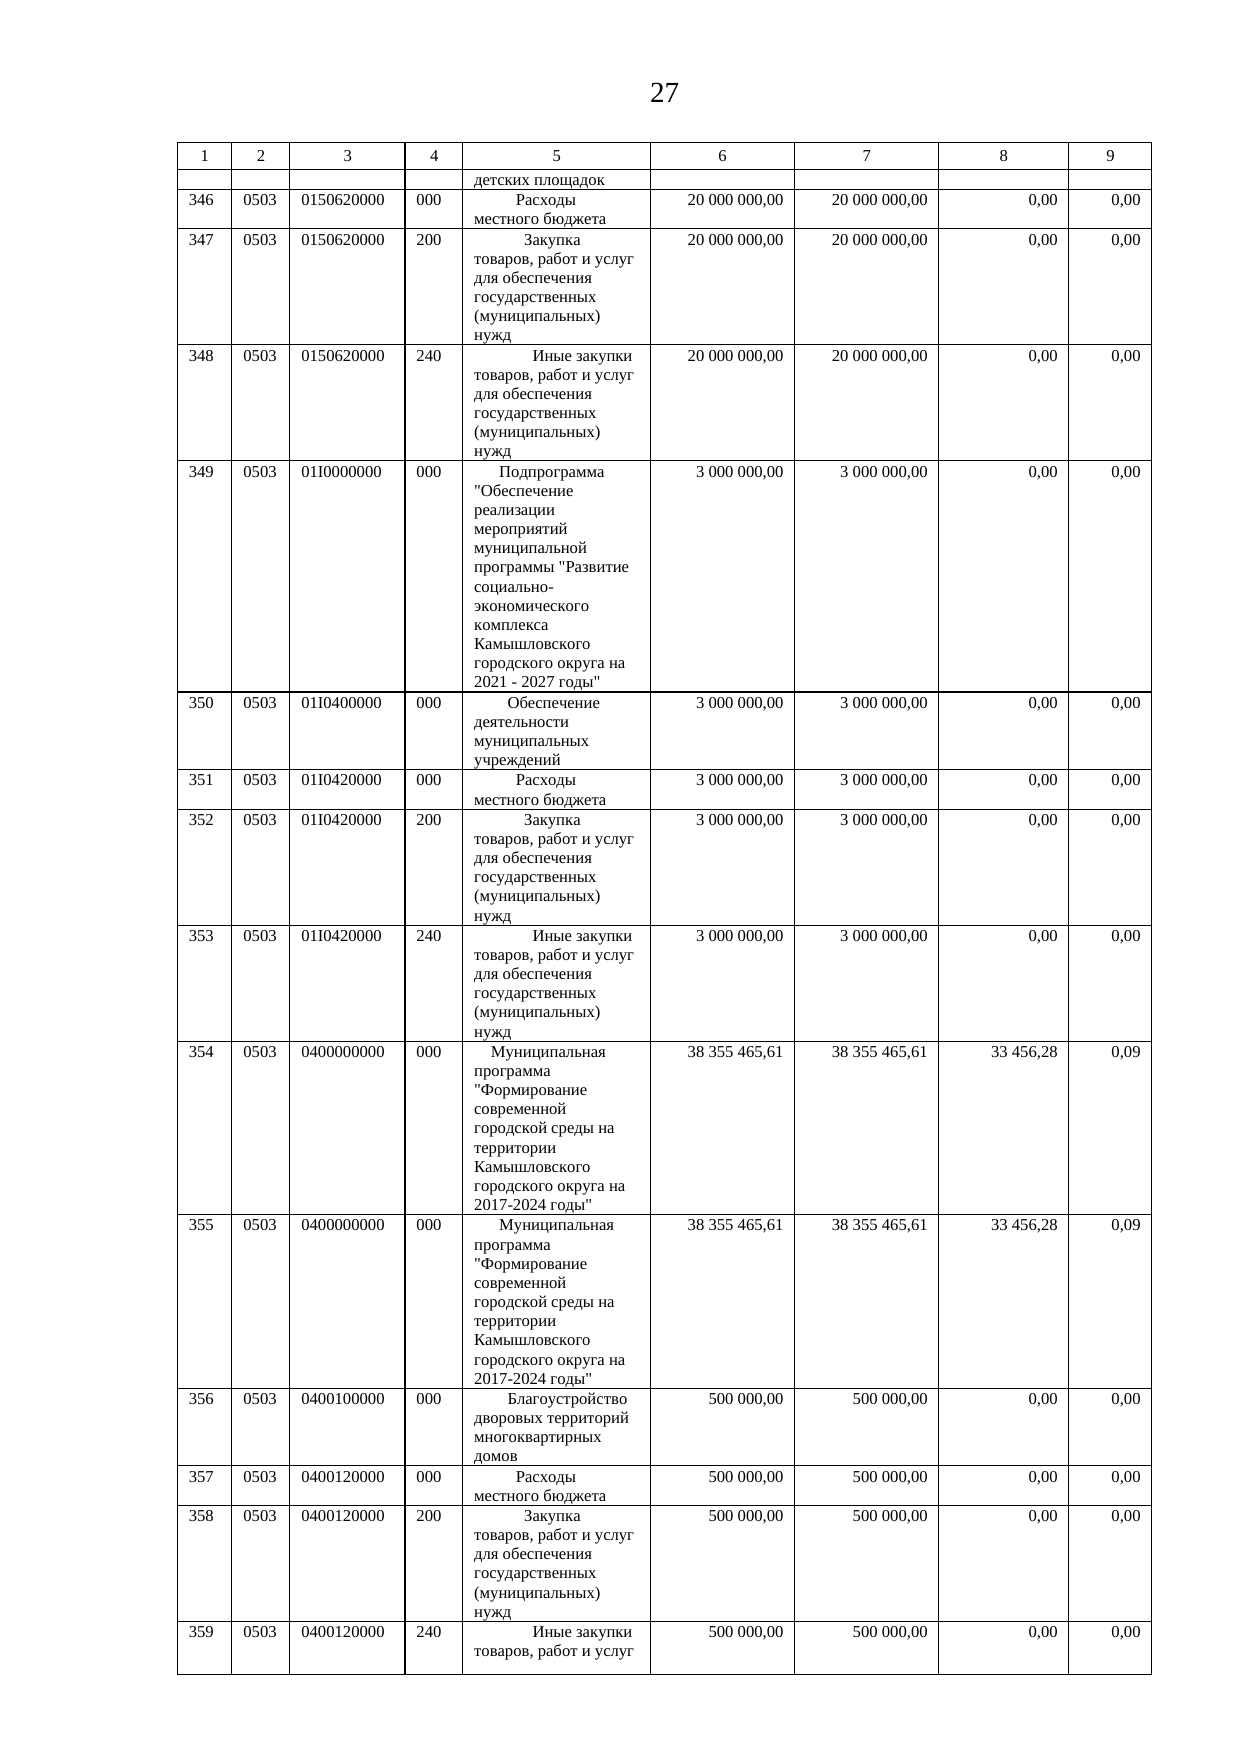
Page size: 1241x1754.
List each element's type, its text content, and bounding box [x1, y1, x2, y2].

table_cell 0,00 [1069, 693, 1151, 769]
table_cell 20 000 000,00 [795, 229, 938, 344]
table_cell 0150620000 [290, 345, 404, 460]
table_cell 500 000,00 [795, 1466, 938, 1505]
table_cell 20 000 000,00 [651, 229, 794, 344]
table_header 5 [463, 143, 650, 169]
table_cell 01I0000000 [290, 461, 404, 691]
table_cell 0,00 [1069, 461, 1151, 691]
table_cell [939, 170, 1068, 189]
table_cell 352 [178, 810, 231, 924]
table_cell 20 000 000,00 [795, 345, 938, 460]
table_cell 0,00 [939, 1466, 1068, 1505]
table_cell детских площадок [463, 170, 650, 189]
table_cell 0150620000 [290, 190, 404, 228]
table_cell [651, 170, 794, 189]
table_cell Иные закупки товаров, работ и услуг [463, 1622, 650, 1674]
table_cell 3 000 000,00 [795, 770, 938, 808]
table_cell 0,00 [1069, 345, 1151, 460]
table_cell 000 [406, 1389, 462, 1465]
table_cell 0503 [232, 693, 289, 769]
table_cell 38 355 465,61 [651, 1042, 794, 1214]
table_cell 0,00 [1069, 1506, 1151, 1621]
table_cell 0,00 [939, 1506, 1068, 1621]
table_cell 0,00 [1069, 229, 1151, 344]
table_cell 0,00 [939, 229, 1068, 344]
table_cell 0,00 [939, 770, 1068, 808]
table_cell 000 [406, 693, 462, 769]
table_cell 0,00 [939, 693, 1068, 769]
table_cell 0400120000 [290, 1506, 404, 1621]
table_cell 0503 [232, 770, 289, 808]
table_cell 200 [406, 810, 462, 924]
table_cell 0503 [232, 190, 289, 228]
table_header 9 [1069, 143, 1151, 169]
table_cell Благоустройство дворовых территорий многоквартирных домов [463, 1389, 650, 1465]
table_cell 3 000 000,00 [795, 693, 938, 769]
table_cell 0503 [232, 1042, 289, 1214]
table_cell 0,00 [1069, 1622, 1151, 1674]
table_cell 20 000 000,00 [651, 190, 794, 228]
table_cell Обеспечение деятельности муниципальных учреждений [463, 693, 650, 769]
table_cell 0,00 [1069, 926, 1151, 1041]
table_cell 01I0420000 [290, 770, 404, 808]
table_cell Закупка товаров, работ и услуг для обеспечения государственных (муниципальных) нужд [463, 229, 650, 344]
table_cell 3 000 000,00 [651, 926, 794, 1041]
table_cell Расходы местного бюджета [463, 1466, 650, 1505]
table_cell [290, 170, 404, 189]
table_cell Муниципальная программа "Формирование современной городской среды на территории Камышловского городского округа на 2017-2024 годы" [463, 1042, 650, 1214]
table_cell 0,00 [939, 190, 1068, 228]
table_cell 349 [178, 461, 231, 691]
table_cell 500 000,00 [795, 1389, 938, 1465]
table_cell 359 [178, 1622, 231, 1674]
table_cell 0503 [232, 461, 289, 691]
table_cell 500 000,00 [651, 1389, 794, 1465]
table_cell 0,00 [939, 1389, 1068, 1465]
table_cell [232, 170, 289, 189]
table_header 2 [232, 143, 289, 169]
table_cell 3 000 000,00 [795, 461, 938, 691]
table_cell 000 [406, 461, 462, 691]
table_cell 0400120000 [290, 1466, 404, 1505]
table_cell Подпрограмма "Обеспечение реализации мероприятий муниципальной программы "Развитие социально-экономического комплекса Камышловского городского округа на 2021 - 2027 годы" [463, 461, 650, 691]
table_cell 000 [406, 770, 462, 808]
table_cell 0503 [232, 345, 289, 460]
table_header 1 [178, 143, 231, 169]
table_cell Закупка товаров, работ и услуг для обеспечения государственных (муниципальных) нужд [463, 1506, 650, 1621]
table_cell 0400000000 [290, 1042, 404, 1214]
table_cell 200 [406, 229, 462, 344]
table_header 3 [290, 143, 404, 169]
table_cell Расходы местного бюджета [463, 770, 650, 808]
table_cell 240 [406, 1622, 462, 1674]
table_cell 240 [406, 345, 462, 460]
table_cell 347 [178, 229, 231, 344]
table_cell [795, 170, 938, 189]
table_cell 0,09 [1069, 1042, 1151, 1214]
table_cell 354 [178, 1042, 231, 1214]
table_cell 38 355 465,61 [795, 1042, 938, 1214]
table_cell 0,09 [1069, 1215, 1151, 1388]
table_cell 500 000,00 [651, 1506, 794, 1621]
table_cell 200 [406, 1506, 462, 1621]
table_cell 20 000 000,00 [651, 345, 794, 460]
table_cell 0503 [232, 229, 289, 344]
table_cell [178, 170, 231, 189]
table_cell 0503 [232, 1215, 289, 1388]
table_cell Муниципальная программа "Формирование современной городской среды на территории Камышловского городского округа на 2017-2024 годы" [463, 1215, 650, 1388]
table_cell [406, 170, 462, 189]
table_cell 346 [178, 190, 231, 228]
table_cell 358 [178, 1506, 231, 1621]
table_cell 0,00 [939, 345, 1068, 460]
table_cell 38 355 465,61 [651, 1215, 794, 1388]
table_cell 0,00 [1069, 1389, 1151, 1465]
table_cell 353 [178, 926, 231, 1041]
table_cell 01I0400000 [290, 693, 404, 769]
table_cell 357 [178, 1466, 231, 1505]
table_cell 240 [406, 926, 462, 1041]
table_cell 0503 [232, 1622, 289, 1674]
table_cell 3 000 000,00 [651, 810, 794, 924]
table_cell 500 000,00 [651, 1622, 794, 1674]
table_cell 3 000 000,00 [795, 926, 938, 1041]
table_cell 500 000,00 [795, 1506, 938, 1621]
table_cell 500 000,00 [795, 1622, 938, 1674]
table_cell 20 000 000,00 [795, 190, 938, 228]
table_cell 0400100000 [290, 1389, 404, 1465]
table_cell 348 [178, 345, 231, 460]
table_cell 0503 [232, 926, 289, 1041]
table_cell 0,00 [1069, 810, 1151, 924]
table_cell 0400000000 [290, 1215, 404, 1388]
table_cell 500 000,00 [651, 1466, 794, 1505]
table_cell 0,00 [939, 810, 1068, 924]
table_cell 0,00 [939, 461, 1068, 691]
table_cell 0400120000 [290, 1622, 404, 1674]
table_cell 33 456,28 [939, 1042, 1068, 1214]
table_cell [1069, 170, 1151, 189]
table_cell 000 [406, 1042, 462, 1214]
table_cell 000 [406, 1466, 462, 1505]
table_cell 355 [178, 1215, 231, 1388]
table_cell 0503 [232, 810, 289, 924]
table_cell 0503 [232, 1466, 289, 1505]
table_cell 351 [178, 770, 231, 808]
table_cell 000 [406, 1215, 462, 1388]
table_cell Закупка товаров, работ и услуг для обеспечения государственных (муниципальных) нужд [463, 810, 650, 924]
table_header 6 [651, 143, 794, 169]
table_cell 350 [178, 693, 231, 769]
table_cell 3 000 000,00 [651, 461, 794, 691]
table_cell Иные закупки товаров, работ и услуг для обеспечения государственных (муниципальных) нужд [463, 926, 650, 1041]
table_cell 38 355 465,61 [795, 1215, 938, 1388]
table_cell 000 [406, 190, 462, 228]
table_cell 0,00 [939, 1622, 1068, 1674]
table_cell 0,00 [1069, 770, 1151, 808]
table_cell 0,00 [1069, 1466, 1151, 1505]
table_header 7 [795, 143, 938, 169]
table_header 8 [939, 143, 1068, 169]
table_cell 0150620000 [290, 229, 404, 344]
table_cell 0,00 [1069, 190, 1151, 228]
table_cell 3 000 000,00 [651, 693, 794, 769]
table_cell 3 000 000,00 [795, 810, 938, 924]
table_cell 01I0420000 [290, 810, 404, 924]
table_cell 33 456,28 [939, 1215, 1068, 1388]
table_cell 3 000 000,00 [651, 770, 794, 808]
table_cell Иные закупки товаров, работ и услуг для обеспечения государственных (муниципальных) нужд [463, 345, 650, 460]
table_cell 0503 [232, 1506, 289, 1621]
table_cell 0,00 [939, 926, 1068, 1041]
table_cell 356 [178, 1389, 231, 1465]
table_cell Расходы местного бюджета [463, 190, 650, 228]
table_cell 01I0420000 [290, 926, 404, 1041]
table_header 4 [406, 143, 462, 169]
table_cell 0503 [232, 1389, 289, 1465]
